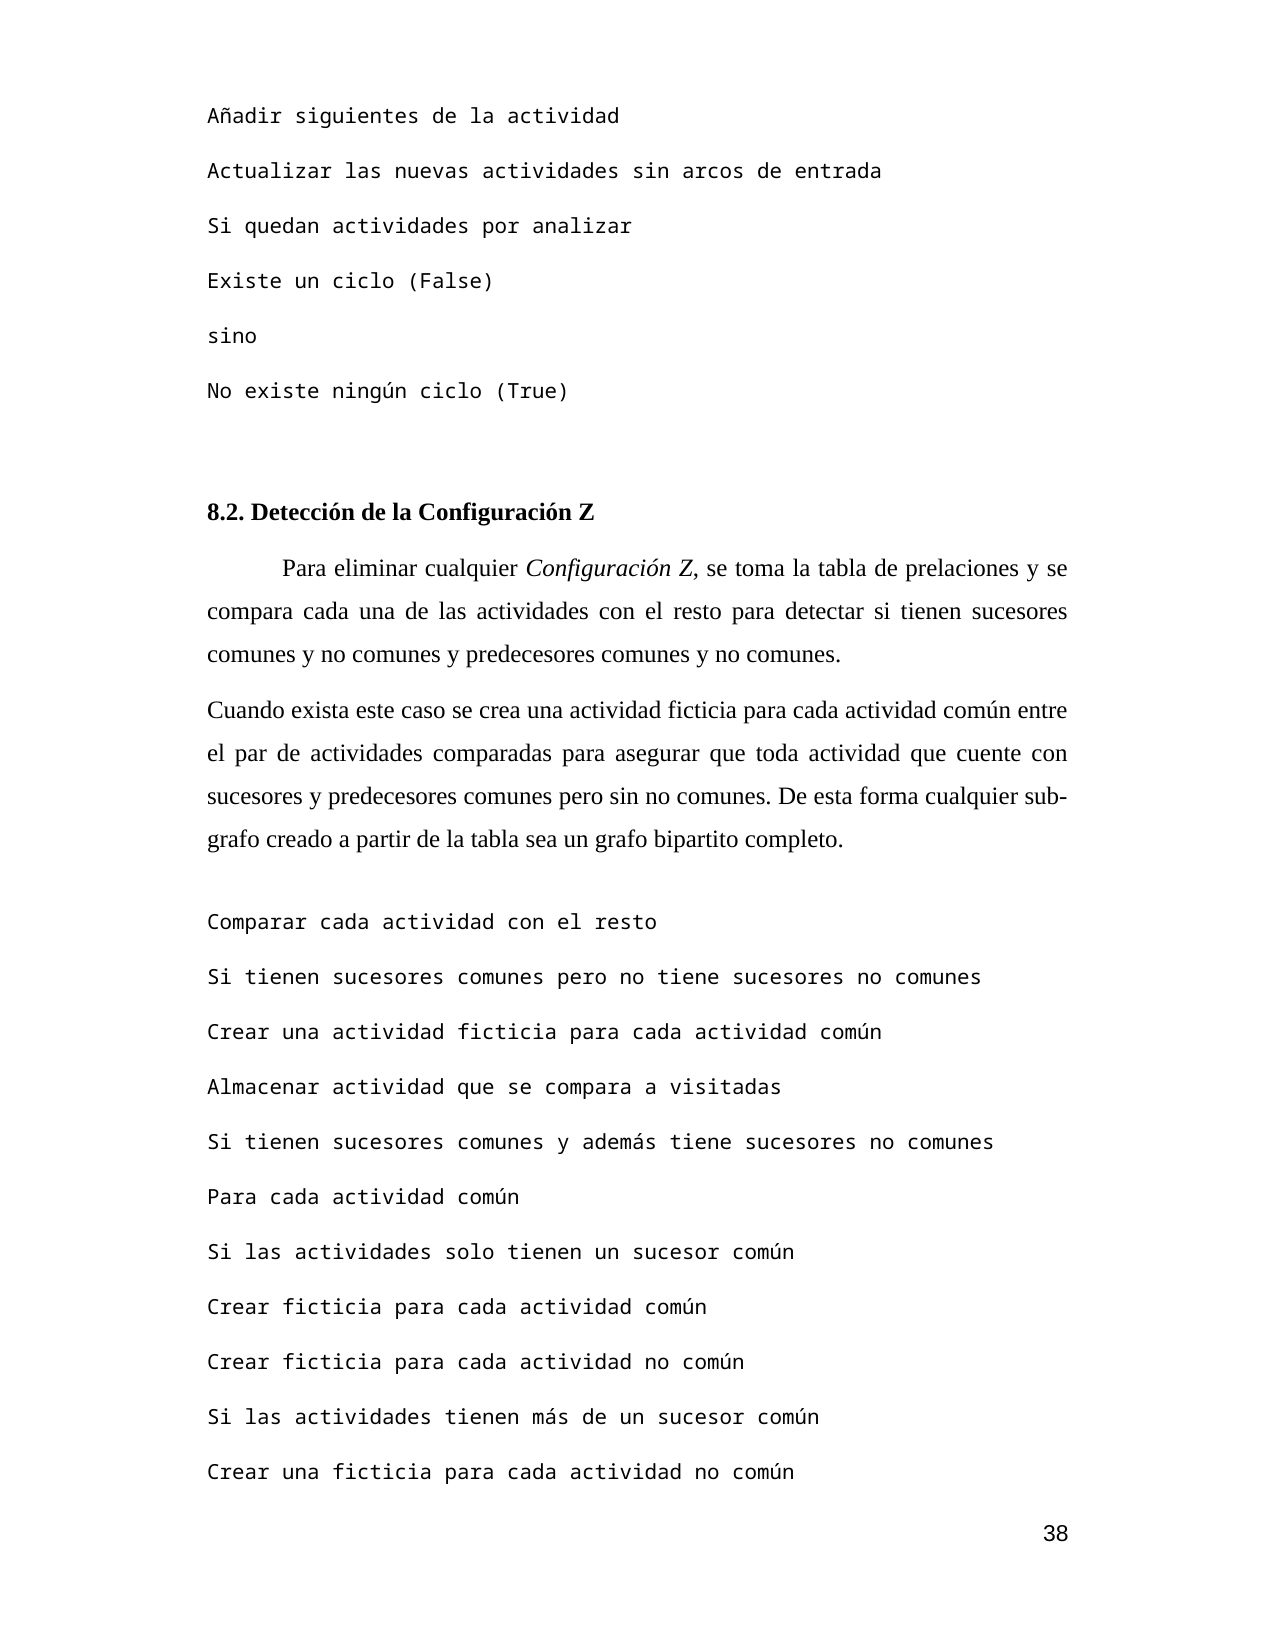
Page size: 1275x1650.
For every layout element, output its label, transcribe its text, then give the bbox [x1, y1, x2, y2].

text Para eliminar cualquier Configuración Z, se toma la tabla de prelaciones y se compara cada una de las actividades con el resto para detectar si tienen sucesores comunes y no comunes y predecesores comunes y no comunes. [207, 553, 1068, 668]
text Crear una actividad ficticia para cada actividad común [207, 1017, 1068, 1046]
text Si tienen sucesores comunes y además tiene sucesores no comunes [207, 1127, 1068, 1156]
text Cuando exista este caso se crea una actividad ficticia para cada actividad común entre el par de actividades comparadas para asegurar que toda actividad que cuente con sucesores y predecesores comunes pero sin no comunes. De esta forma cualquier sub-grafo creado a partir de la tabla sea un grafo bipartito completo. [207, 695, 1068, 853]
text Si tienen sucesores comunes pero no tiene sucesores no comunes [207, 962, 1068, 991]
text No existe ningún ciclo (True) [207, 376, 1068, 405]
text Comparar cada actividad con el resto [207, 907, 1068, 936]
text Añadir siguientes de la actividad [207, 101, 1068, 130]
text Almacenar actividad que se compara a visitadas [207, 1072, 1068, 1101]
text Existe un ciclo (False) [207, 266, 1068, 295]
text Crear ficticia para cada actividad común [207, 1292, 1068, 1321]
text Si las actividades tienen más de un sucesor común [207, 1402, 1068, 1431]
text Si quedan actividades por analizar [207, 211, 1068, 240]
text Para cada actividad común [207, 1182, 1068, 1211]
text Crear una ficticia para cada actividad no común [207, 1457, 1068, 1486]
text sino [207, 321, 1068, 350]
text Crear ficticia para cada actividad no común [207, 1347, 1068, 1376]
text Actualizar las nuevas actividades sin arcos de entrada [207, 156, 1068, 185]
text Si las actividades solo tienen un sucesor común [207, 1237, 1068, 1266]
text 8.2. Detección de la Configuración Z [207, 497, 1068, 526]
